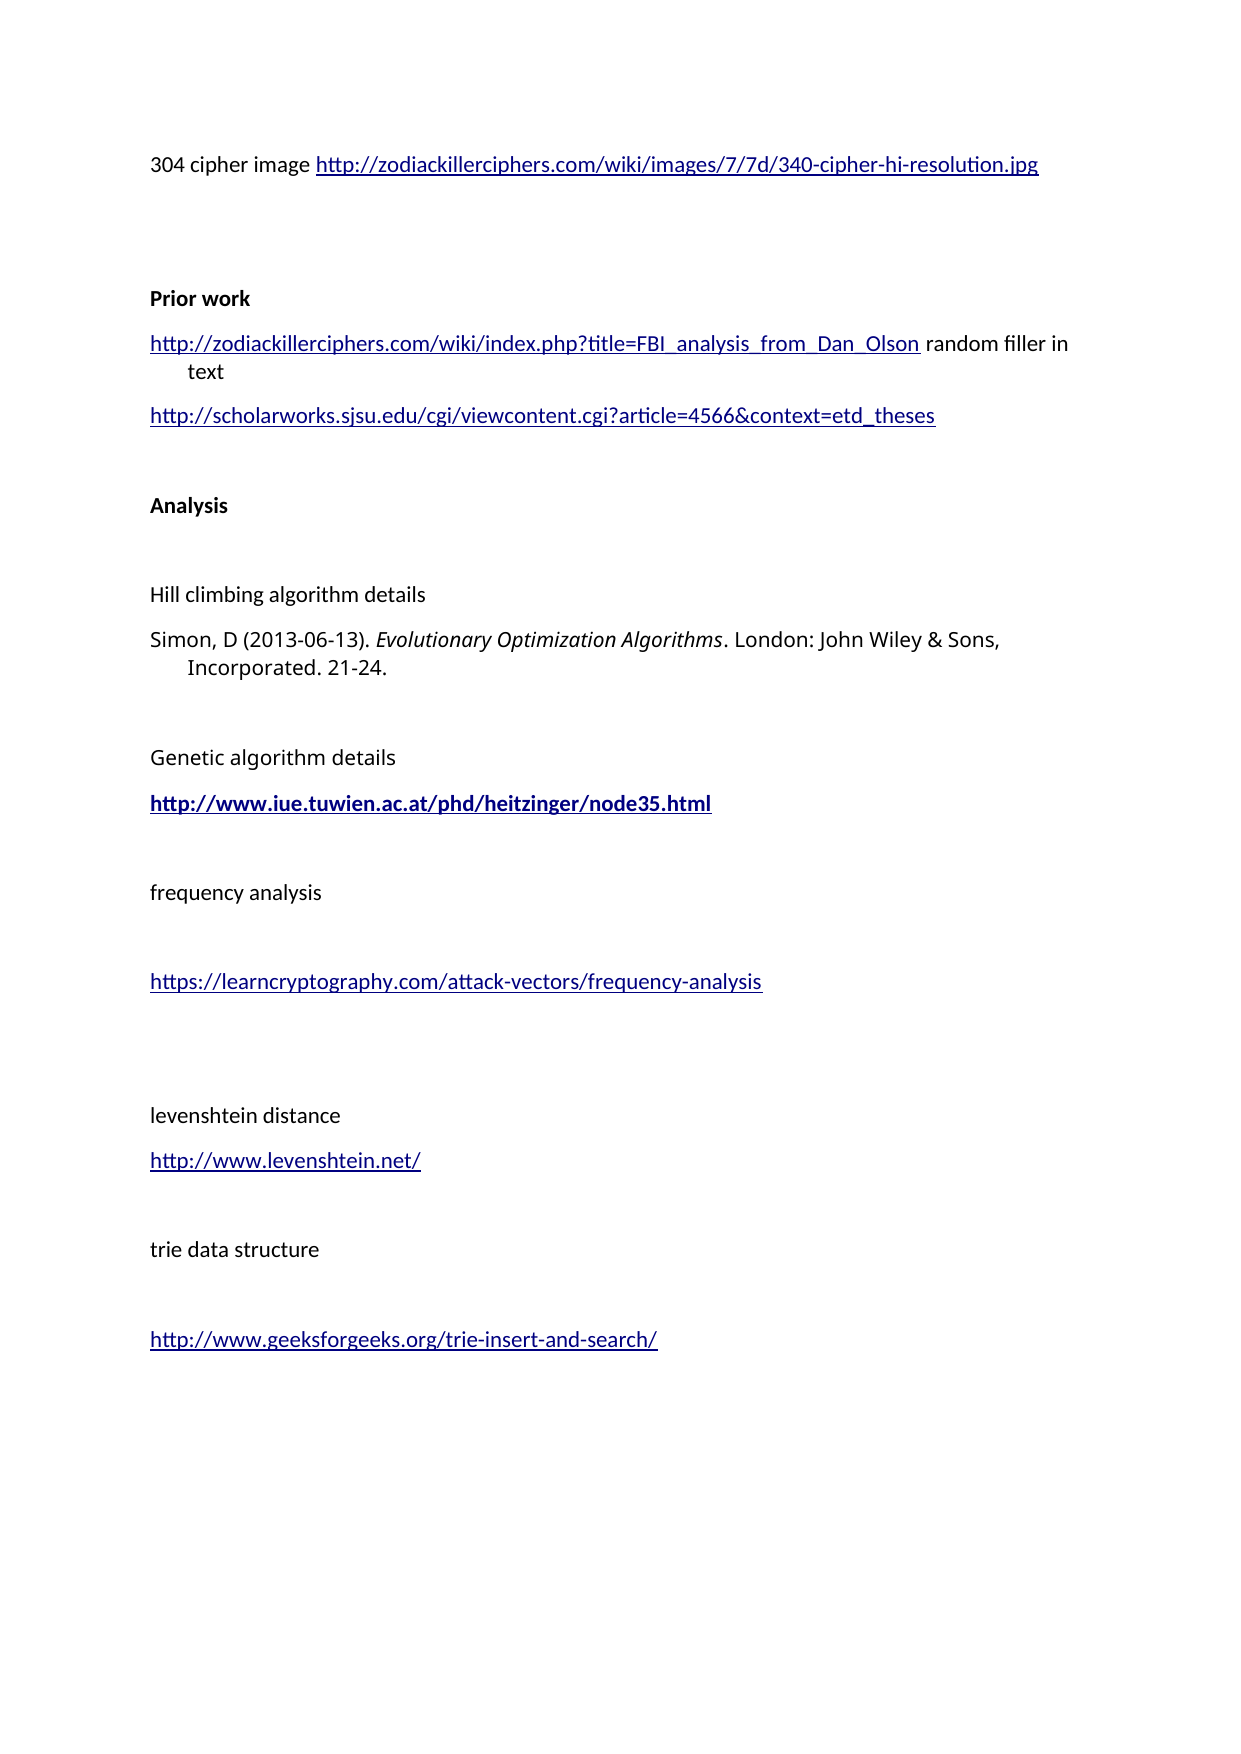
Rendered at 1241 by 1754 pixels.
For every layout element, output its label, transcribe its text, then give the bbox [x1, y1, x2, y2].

list https://learncryptography.com/attack-vectors/frequency-analysis [150, 967, 1090, 995]
list frequency analysis [150, 878, 1090, 906]
list levenshtein distance [150, 1101, 1090, 1129]
list Hill climbing algorithm details [150, 580, 1090, 608]
list trie data structure [150, 1236, 1090, 1263]
list http://www.levenshtein.net/ [150, 1146, 1090, 1174]
list http://scholarworks.sjsu.edu/cgi/viewcontent.cgi?article=4566&context=etd_theses [150, 401, 1090, 429]
list http://zodiackillerciphers.com/wiki/index.php?title=FBI_analysis_from_Dan_Olson random filler in text [150, 329, 1090, 385]
list Simon, D (2013-06-13). Evolutionary Optimization Algorithms. London: John Wiley & Sons, Incorporated. 21-24. [150, 625, 1090, 682]
list http://www.geeksforgeeks.org/trie-insert-and-search/ [150, 1325, 1090, 1353]
list Analysis [150, 491, 1090, 519]
list http://www.iue.tuwien.ac.at/phd/heitzinger/node35.html [150, 789, 1090, 817]
list 304 cipher image http://zodiackillerciphers.com/wiki/images/7/7d/340-cipher-hi-resolution.jpg [150, 150, 1090, 178]
list Prior work [150, 284, 1090, 312]
list Genetic algorithm details [150, 743, 1090, 772]
